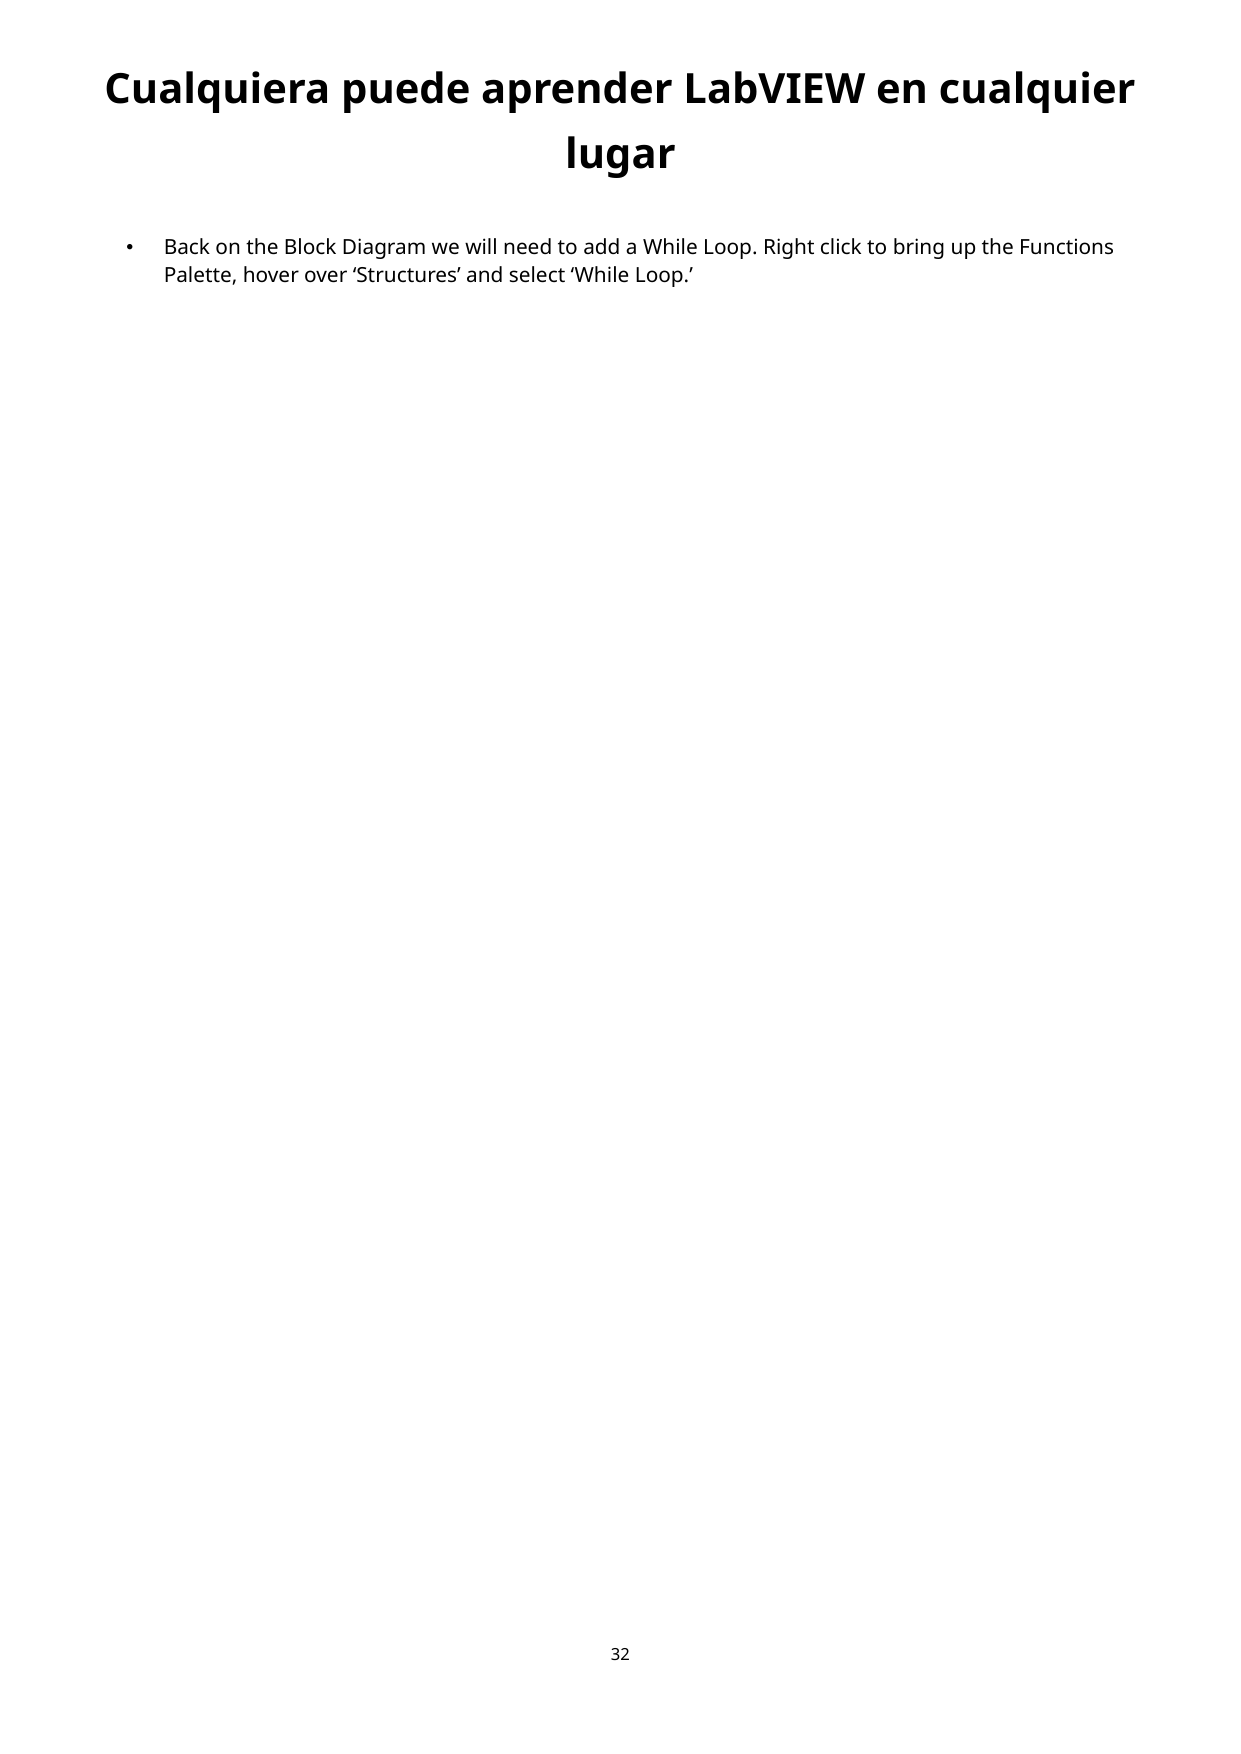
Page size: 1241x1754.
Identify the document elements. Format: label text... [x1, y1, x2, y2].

list Back on the Block Diagram we will need to add a While Loop. Right click to bring up the Functions Palette, hover over ‘Structures’ and select ‘While Loop.’ [126, 232, 1152, 289]
